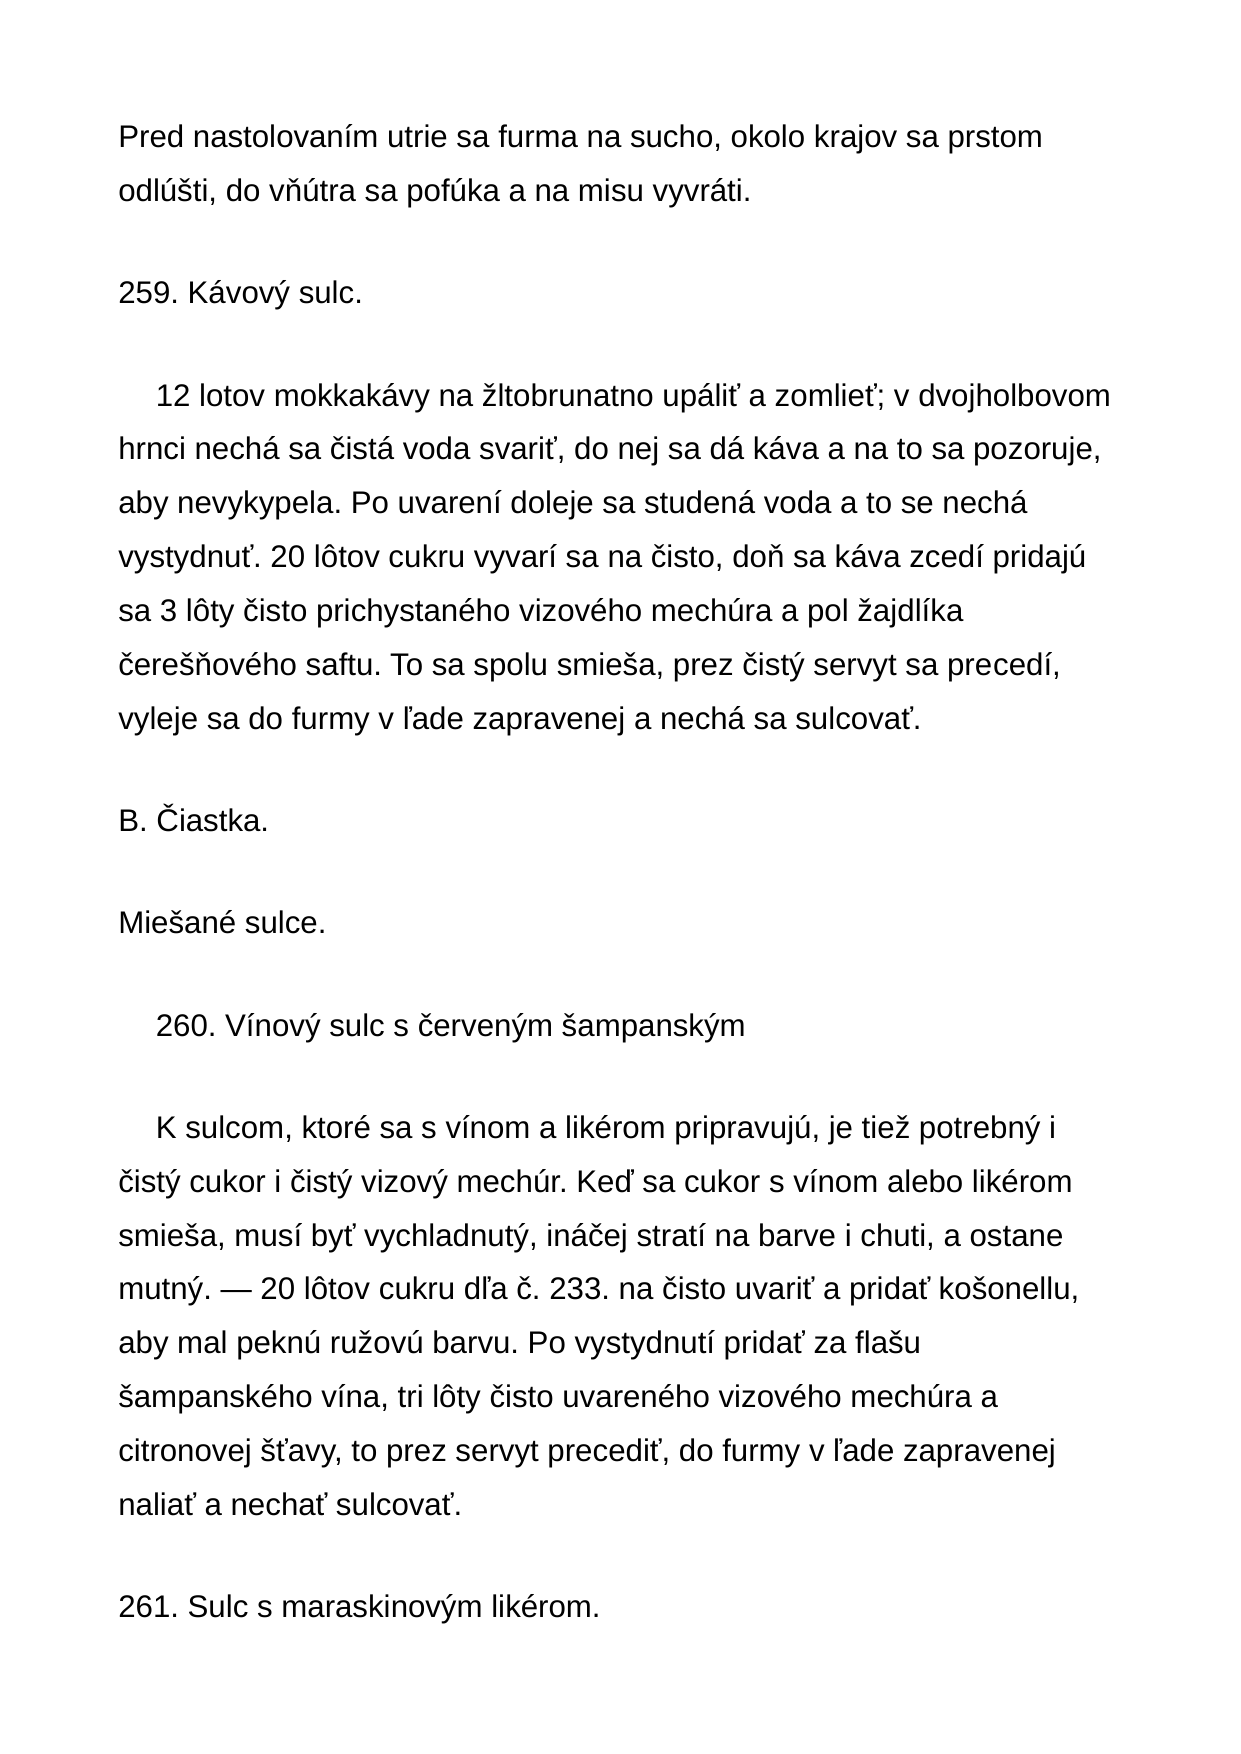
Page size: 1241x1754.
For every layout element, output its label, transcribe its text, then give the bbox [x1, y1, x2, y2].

text 260. Vínový sulc s červeným šampanským [118, 1007, 1122, 1042]
text Pred nastolovaním utrie sa furma na sucho, okolo krajov sa prstom odlúšti, do vňútra sa pofúka a na misu vyvráti. [118, 118, 1122, 208]
text B. Čiastka. [118, 802, 1122, 838]
text K sulcom, ktoré sa s vínom a likérom pripravujú, je tiež potrebný i čistý cukor i čistý vizový mechúr. Keď sa cukor s vínom alebo likérom smieša, musí byť vychladnutý, ináčej stratí na barve i chuti, a ostane mutný. — 20 lôtov cukru dľa č. 233. na čisto uvariť a pridať košonellu, aby mal peknú ružovú barvu. Po vystydnutí pridať za flašu šampanského vína, tri lôty čisto uvareného vizového mechúra a citronovej šťavy, to prez servyt precediť, do furmy v ľade zapravenej naliať a nechať sulcovať. [118, 1109, 1122, 1522]
text 261. Sulc s maraskinovým likérom. [118, 1588, 1122, 1624]
text 12 lotov mokkakávy na žltobrunatno upáliť a zomlieť; v dvojholbovom hrnci nechá sa čistá voda svariť, do nej sa dá káva a na to sa pozoruje, aby nevykypela. Po uvarení doleje sa studená voda a to se nechá vystydnuť. 20 lôtov cu­kru vyvarí sa na čisto, doň sa káva zcedí pridajú sa 3 lôty čisto prichystaného vizového mechúra a pol žajdlíka čerešňového saftu. To sa spolu smieša, prez čistý servyt sa pre­cedí, vyleje sa do furmy v ľade zapravenej a nechá sa sulcovať. [118, 377, 1122, 736]
text 259. Kávový sulc. [118, 274, 1122, 310]
text Miešané sulce. [118, 904, 1122, 940]
